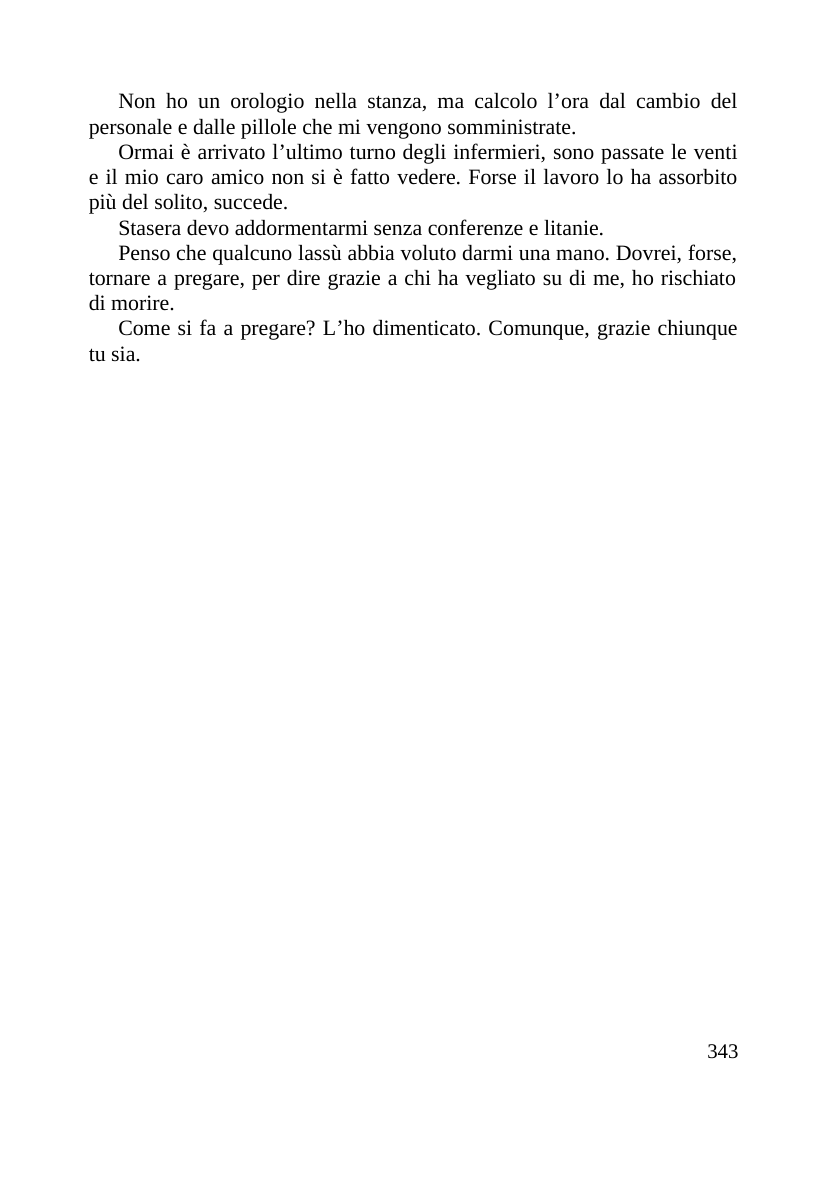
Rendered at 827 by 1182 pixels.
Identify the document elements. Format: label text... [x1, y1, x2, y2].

text Non ho un orologio nella stanza, ma calcolo l’ora dal cambio del personale e dalle pillole che mi vengono somministrate. [88, 88, 738, 139]
text Stasera devo addormentarmi senza conferenze e litanie. [88, 214, 738, 240]
text Come si fa a pregare? L’ho dimenticato. Comunque, grazie chiunque tu sia. [88, 315, 738, 366]
text Ormai è arrivato l’ultimo turno degli infermieri, sono passate le venti e il mio caro amico non si è fatto vedere. Forse il lavoro lo ha assorbito più del solito, succede. [88, 139, 738, 214]
text Penso che qualcuno lassù abbia voluto darmi una mano. Dovrei, forse, tornare a pregare, per dire grazie a chi ha vegliato su di me, ho rischiato di morire. [88, 240, 738, 315]
